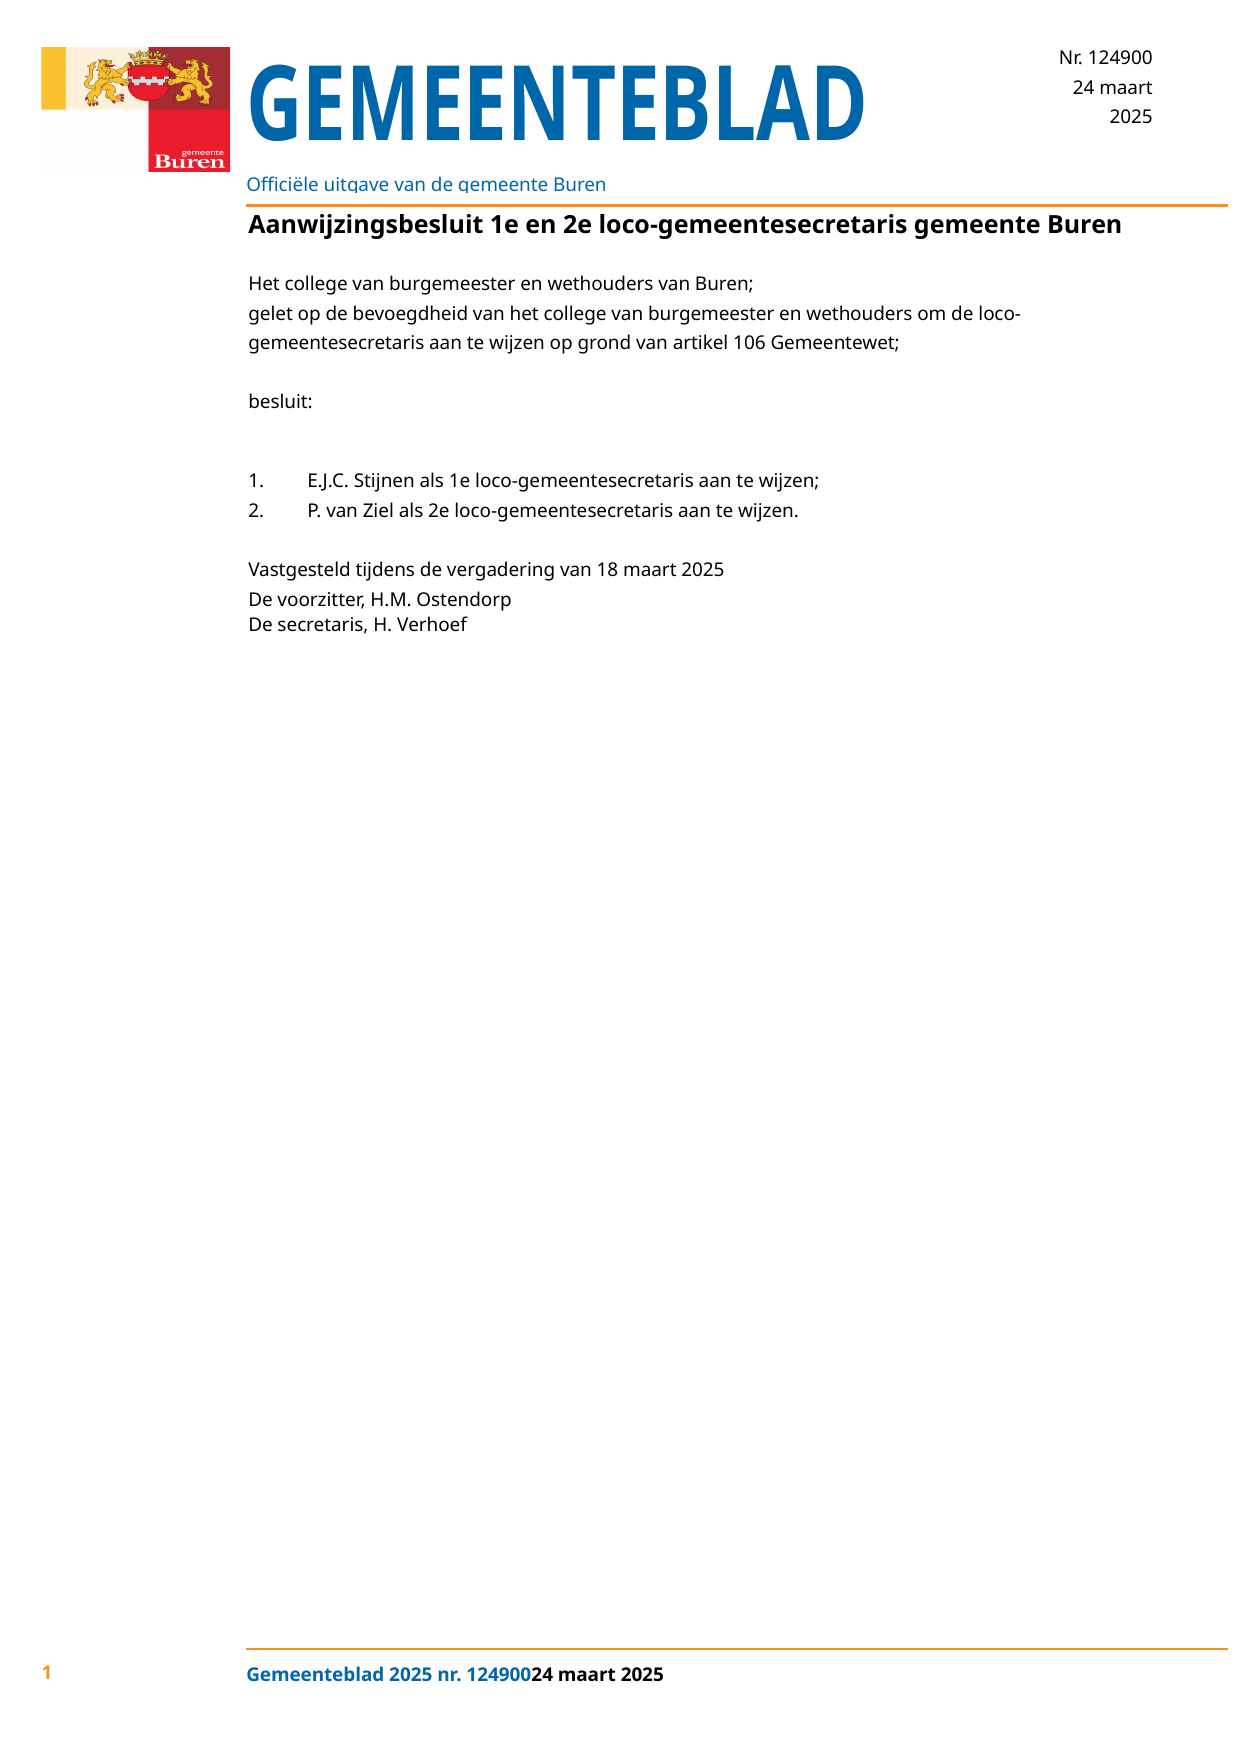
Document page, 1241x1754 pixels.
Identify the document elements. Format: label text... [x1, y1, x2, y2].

list P. van Ziel als 2e loco-gemeentesecretaris aan te wijzen. [248, 497, 1152, 523]
text Aanwijzingsbesluit 1e en 2e loco-gemeentesecretaris gemeente Buren [248, 207, 1152, 241]
text gelet op de bevoegdheid van het college van burgemeester en wethouders om de loco-gemeentesecretaris aan te wijzen op grond van artikel 106 Gemeentewet; [248, 300, 1152, 355]
text Het college van burgemeester en wethouders van Buren; [248, 270, 1152, 296]
text Vastgesteld tijdens de vergadering van 18 maart 2025 [248, 556, 1152, 582]
list E.J.C. Stijnen als 1e loco-gemeentesecretaris aan te wijzen; [248, 467, 1152, 493]
text De voorzitter, H.M. Ostendorp [248, 586, 1152, 612]
picture [41, 47, 231, 172]
text De secretaris, H. Verhoef [248, 612, 1152, 637]
text besluit: [248, 389, 1152, 414]
